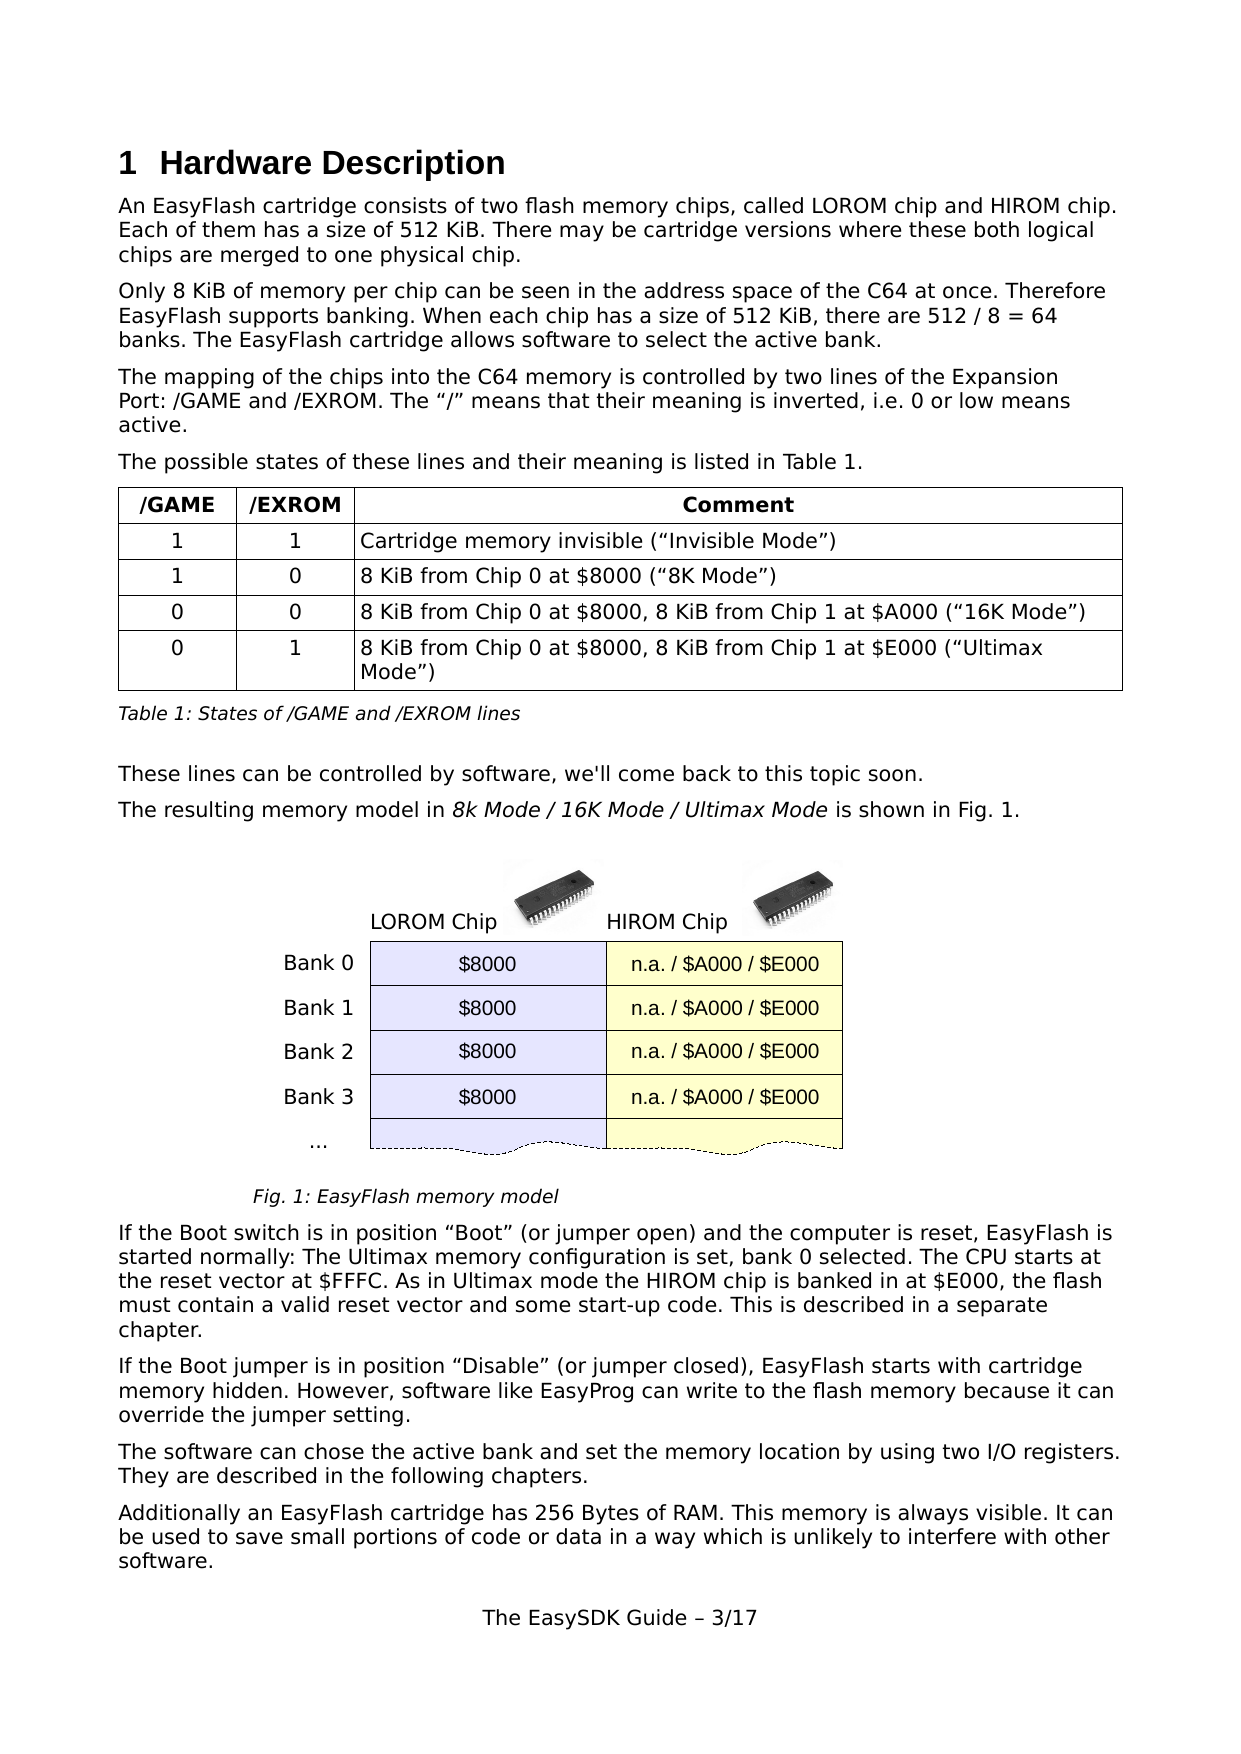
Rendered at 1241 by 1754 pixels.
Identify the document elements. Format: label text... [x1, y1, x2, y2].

table_cell 1 [119, 560, 236, 594]
text Table 1: States of /GAME and /EXROM lines [118, 703, 1122, 725]
text The software can chose the active bank and set the memory location by using two I/O registers. They are described in the following chapters. [118, 1440, 1122, 1488]
table_header Comment [355, 488, 1122, 523]
table_cell 0 [237, 560, 354, 594]
text Additionally an EasyFlash cartridge has 256 Bytes of RAM. This memory is always visible. It can be used to save small portions of code or data in a way which is unlikely to interfere with other software. [118, 1501, 1122, 1573]
text If the Boot switch is in position “Boot” (or jumper open) and the computer is reset, EasyFlash is started normally: The Ultimax memory configuration is set, bank 0 selected. The CPU starts at the reset vector at $FFFC. As in Ultimax mode the HIROM chip is banked in at $E000, the flash must contain a valid reset vector and some start-up code. This is described in a separate chapter. [118, 1221, 1122, 1342]
table_cell 0 [119, 596, 236, 630]
table_cell 1 [237, 631, 354, 690]
table_cell 8 KiB from Chip 0 at $8000, 8 KiB from Chip 1 at $E000 (“Ultimax Mode”) [355, 631, 1122, 690]
table_cell Cartridge memory invisible (“Invisible Mode”) [355, 524, 1122, 559]
text These lines can be controlled by software, we'll come back to this topic soon. [118, 762, 1122, 786]
text An EasyFlash cartridge consists of two flash memory chips, called LOROM chip and HIROM chip. Each of them has a size of 512 KiB. There may be cartridge versions where these both logical chips are merged to one physical chip. [118, 194, 1122, 267]
text The possible states of these lines and their meaning is listed in Table 1. [118, 450, 1122, 474]
text The mapping of the chips into the C64 memory is controlled by two lines of the Expansion Port: /GAME and /EXROM. The “/” means that their meaning is inverted, i.e. 0 or low means active. [118, 365, 1122, 438]
text The resulting memory model in 8k Mode / 16K Mode / Ultimax Mode is shown in Fig. 1. [118, 798, 1122, 823]
table_cell 1 [237, 524, 354, 559]
table_cell 0 [237, 596, 354, 630]
table_cell 8 KiB from Chip 0 at $8000, 8 KiB from Chip 1 at $A000 (“16K Mode”) [355, 596, 1122, 630]
text Fig. 1: EasyFlash memory model [253, 848, 987, 1208]
text Only 8 KiB of memory per chip can be seen in the address space of the C64 at once. Therefore EasyFlash supports banking. When each chip has a size of 512 KiB, there are 512 / 8 = 64 banks. The EasyFlash cartridge allows software to select the active bank. [118, 279, 1122, 352]
table_cell 0 [119, 631, 236, 690]
text If the Boot jumper is in position “Disable” (or jumper closed), EasyFlash starts with cartridge memory hidden. However, software like EasyProg can write to the flash memory because it can override the jumper setting. [118, 1354, 1122, 1427]
table_header /EXROM [237, 488, 354, 523]
table_header /GAME [119, 488, 236, 523]
subtitle Hardware Description [118, 143, 1122, 182]
table_cell 8 KiB from Chip 0 at $8000 (“8K Mode”) [355, 560, 1122, 594]
table_cell 1 [119, 524, 236, 559]
